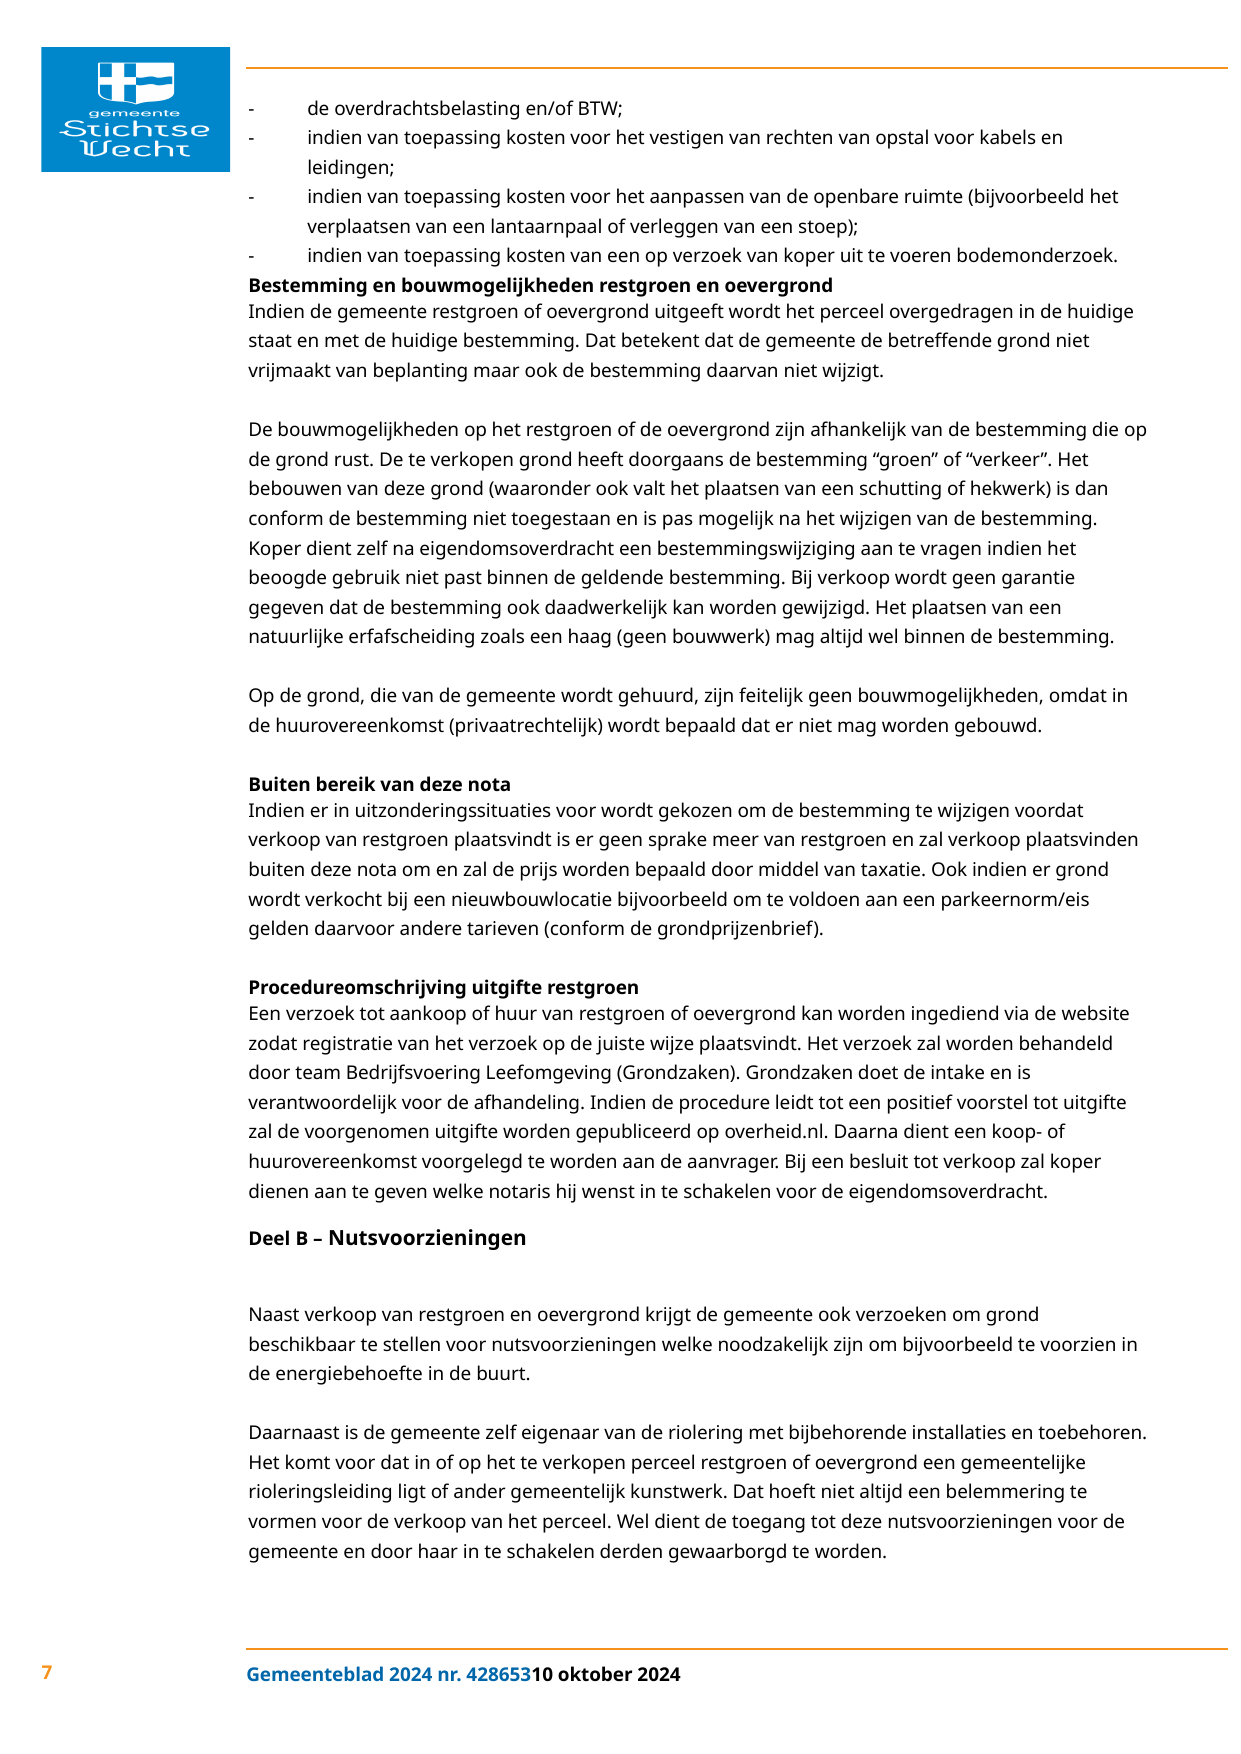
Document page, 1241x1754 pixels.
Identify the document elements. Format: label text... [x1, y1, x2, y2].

picture [99, 63, 135, 101]
text De bouwmogelijkheden op het restgroen of de oevergrond zijn afhankelijk van de bestemming die op de grond rust. De te verkopen grond heeft doorgaans de bestemming “groen” of “verkeer”. Het bebouwen van deze grond (waaronder ook valt het plaatsen van een schutting of hekwerk) is dan conform de bestemming niet toegestaan en is pas mogelijk na het wijzigen van de bestemming. Koper dient zelf na eigendomsoverdracht een bestemmingswijziging aan te vragen indien het beoogde gebruik niet past binnen de geldende bestemming. Bij verkoop wordt geen garantie gegeven dat de bestemming ook daadwerkelijk kan worden gewijzigd. Het plaatsen van een natuurlijke erfafscheiding zoals een haag (geen bouwwerk) mag altijd wel binnen de bestemming. [248, 416, 1152, 649]
list indien van toepassing kosten voor het aanpassen van de openbare ruimte (bijvoorbeeld het verplaatsen van een lantaarnpaal of verleggen van een stoep); [248, 183, 1152, 239]
text Indien er in uitzonderingssituaties voor wordt gekozen om de bestemming te wijzigen voordat verkoop van restgroen plaatsvindt is er geen sprake meer van restgroen en zal verkoop plaatsvinden buiten deze nota om en zal de prijs worden bepaald door middel van taxatie. Ook indien er grond wordt verkocht bij een nieuwbouwlocatie bijvoorbeeld om te voldoen aan een parkeernorm/eis gelden daarvoor andere tarieven (conform de grondprijzenbrief). [248, 797, 1152, 941]
list indien van toepassing kosten van een op verzoek van koper uit te voeren bodemonderzoek. [248, 243, 1152, 268]
picture [137, 63, 174, 103]
text Buiten bereik van deze nota [248, 771, 1152, 797]
text Bestemming en bouwmogelijkheden restgroen en oevergrond [248, 272, 1152, 298]
list indien van toepassing kosten voor het vestigen van rechten van opstal voor kabels en leidingen; [248, 124, 1152, 180]
text Indien de gemeente restgroen of oevergrond uitgeeft wordt het perceel overgedragen in de huidige staat en met de huidige bestemming. Dat betekent dat de gemeente de betreffende grond niet vrijmaakt van beplanting maar ook de bestemming daarvan niet wijzigt. [248, 298, 1152, 383]
list de overdrachtsbelasting en/of BTW; [248, 95, 1152, 121]
text Naast verkoop van restgroen en oevergrond krijgt de gemeente ook verzoeken om grond beschikbaar te stellen voor nutsvoorzieningen welke noodzakelijk zijn om bijvoorbeeld te voorzien in de energiebehoefte in de buurt. [248, 1301, 1152, 1386]
text Daarnaast is de gemeente zelf eigenaar van de riolering met bijbehorende installaties en toebehoren. Het komt voor dat in of op het te verkopen perceel restgroen of oevergrond een gemeentelijke rioleringsleiding ligt of ander gemeentelijk kunstwerk. Dat hoeft niet altijd een belemmering te vormen voor de verkoop van het perceel. Wel dient de toegang tot deze nutsvoorzieningen voor de gemeente en door haar in te schakelen derden gewaarborgd te worden. [248, 1419, 1152, 1563]
text Deel B – Nutsvoorzieningen [248, 1223, 1152, 1252]
text Procedureomschrijving uitgifte restgroen [248, 974, 1152, 1000]
text Een verzoek tot aankoop of huur van restgroen of oevergrond kan worden ingediend via de website zodat registratie van het verzoek op de juiste wijze plaatsvindt. Het verzoek zal worden behandeld door team Bedrijfsvoering Leefomgeving (Grondzaken). Grondzaken doet de intake en is verantwoordelijk voor de afhandeling. Indien de procedure leidt tot een positief voorstel tot uitgifte zal de voorgenomen uitgifte worden gepubliceerd op overheid.nl. Daarna dient een koop- of huurovereenkomst voorgelegd te worden aan de aanvrager. Bij een besluit tot verkoop zal koper dienen aan te geven welke notaris hij wenst in te schakelen voor de eigendomsoverdracht. [248, 1000, 1152, 1203]
text Op de grond, die van de gemeente wordt gehuurd, zijn feitelijk geen bouwmogelijkheden, omdat in de huurovereenkomst (privaatrechtelijk) wordt bepaald dat er niet mag worden gebouwd. [248, 683, 1152, 738]
